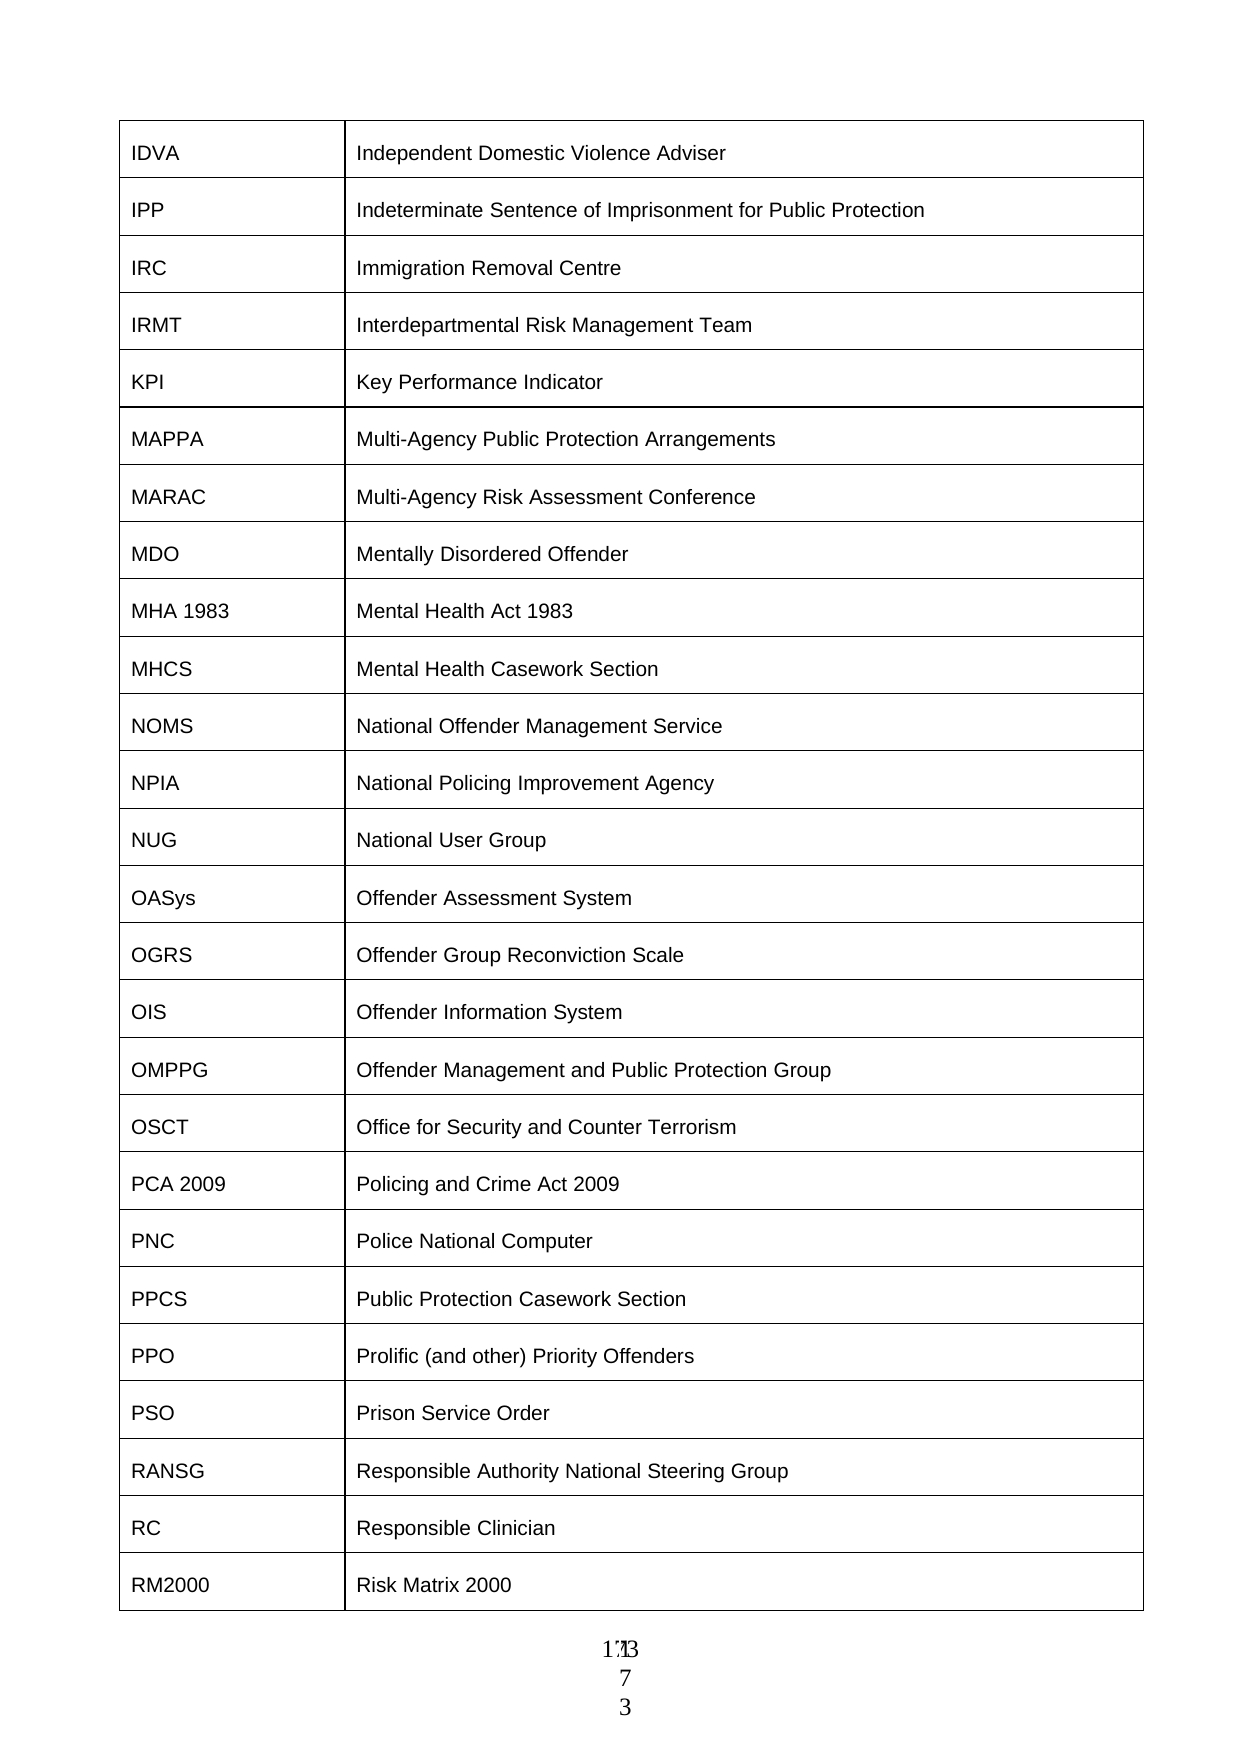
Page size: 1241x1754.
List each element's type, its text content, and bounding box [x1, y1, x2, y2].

table_cell Immigration Removal Centre [346, 236, 1143, 292]
table_cell Police National Computer [346, 1210, 1143, 1266]
table_cell KPI [120, 350, 344, 406]
table_cell Interdepartmental Risk Management Team [346, 293, 1143, 349]
table_cell Offender Management and Public Protection Group [346, 1038, 1143, 1094]
table_cell Prolific (and other) Priority Offenders [346, 1324, 1143, 1380]
table_cell Mentally Disordered Offender [346, 522, 1143, 578]
table_cell PNC [120, 1210, 344, 1266]
table_cell MHCS [120, 637, 344, 693]
table_cell Policing and Crime Act 2009 [346, 1152, 1143, 1208]
table_cell Offender Information System [346, 980, 1143, 1037]
table_cell NPIA [120, 751, 344, 807]
table_cell National Policing Improvement Agency [346, 751, 1143, 807]
table_cell Prison Service Order [346, 1381, 1143, 1438]
table_cell Responsible Clinician [346, 1496, 1143, 1552]
table_cell PCA 2009 [120, 1152, 344, 1208]
table_cell IDVA [120, 121, 344, 177]
table_cell MAPPA [120, 408, 344, 464]
table_cell OSCT [120, 1095, 344, 1151]
table_cell Key Performance Indicator [346, 350, 1143, 406]
table_cell Offender Assessment System [346, 866, 1143, 922]
table_cell National User Group [346, 809, 1143, 865]
table_cell IRMT [120, 293, 344, 349]
table_cell Mental Health Casework Section [346, 637, 1143, 693]
table_cell RM2000 [120, 1553, 344, 1609]
table_cell Offender Group Reconviction Scale [346, 923, 1143, 979]
table_cell RC [120, 1496, 344, 1552]
table_cell Risk Matrix 2000 [346, 1553, 1143, 1609]
table_cell NOMS [120, 694, 344, 750]
table_cell MARAC [120, 465, 344, 521]
table_cell Indeterminate Sentence of Imprisonment for Public Protection [346, 178, 1143, 234]
table_cell OASys [120, 866, 344, 922]
table_cell Multi-Agency Risk Assessment Conference [346, 465, 1143, 521]
table_cell Mental Health Act 1983 [346, 579, 1143, 636]
table_cell IRC [120, 236, 344, 292]
table_cell IPP [120, 178, 344, 234]
table_cell National Offender Management Service [346, 694, 1143, 750]
table_cell Responsible Authority National Steering Group [346, 1439, 1143, 1495]
table_cell RANSG [120, 1439, 344, 1495]
table_cell NUG [120, 809, 344, 865]
table_cell MHA 1983 [120, 579, 344, 636]
table_cell OGRS [120, 923, 344, 979]
table_cell PPO [120, 1324, 344, 1380]
table_cell PSO [120, 1381, 344, 1438]
table_cell OMPPG [120, 1038, 344, 1094]
table_cell OIS [120, 980, 344, 1037]
table_cell PPCS [120, 1267, 344, 1323]
table_cell Independent Domestic Violence Adviser [346, 121, 1143, 177]
table_cell Public Protection Casework Section [346, 1267, 1143, 1323]
table_cell MDO [120, 522, 344, 578]
table_cell Multi-Agency Public Protection Arrangements [346, 408, 1143, 464]
table_cell Office for Security and Counter Terrorism [346, 1095, 1143, 1151]
